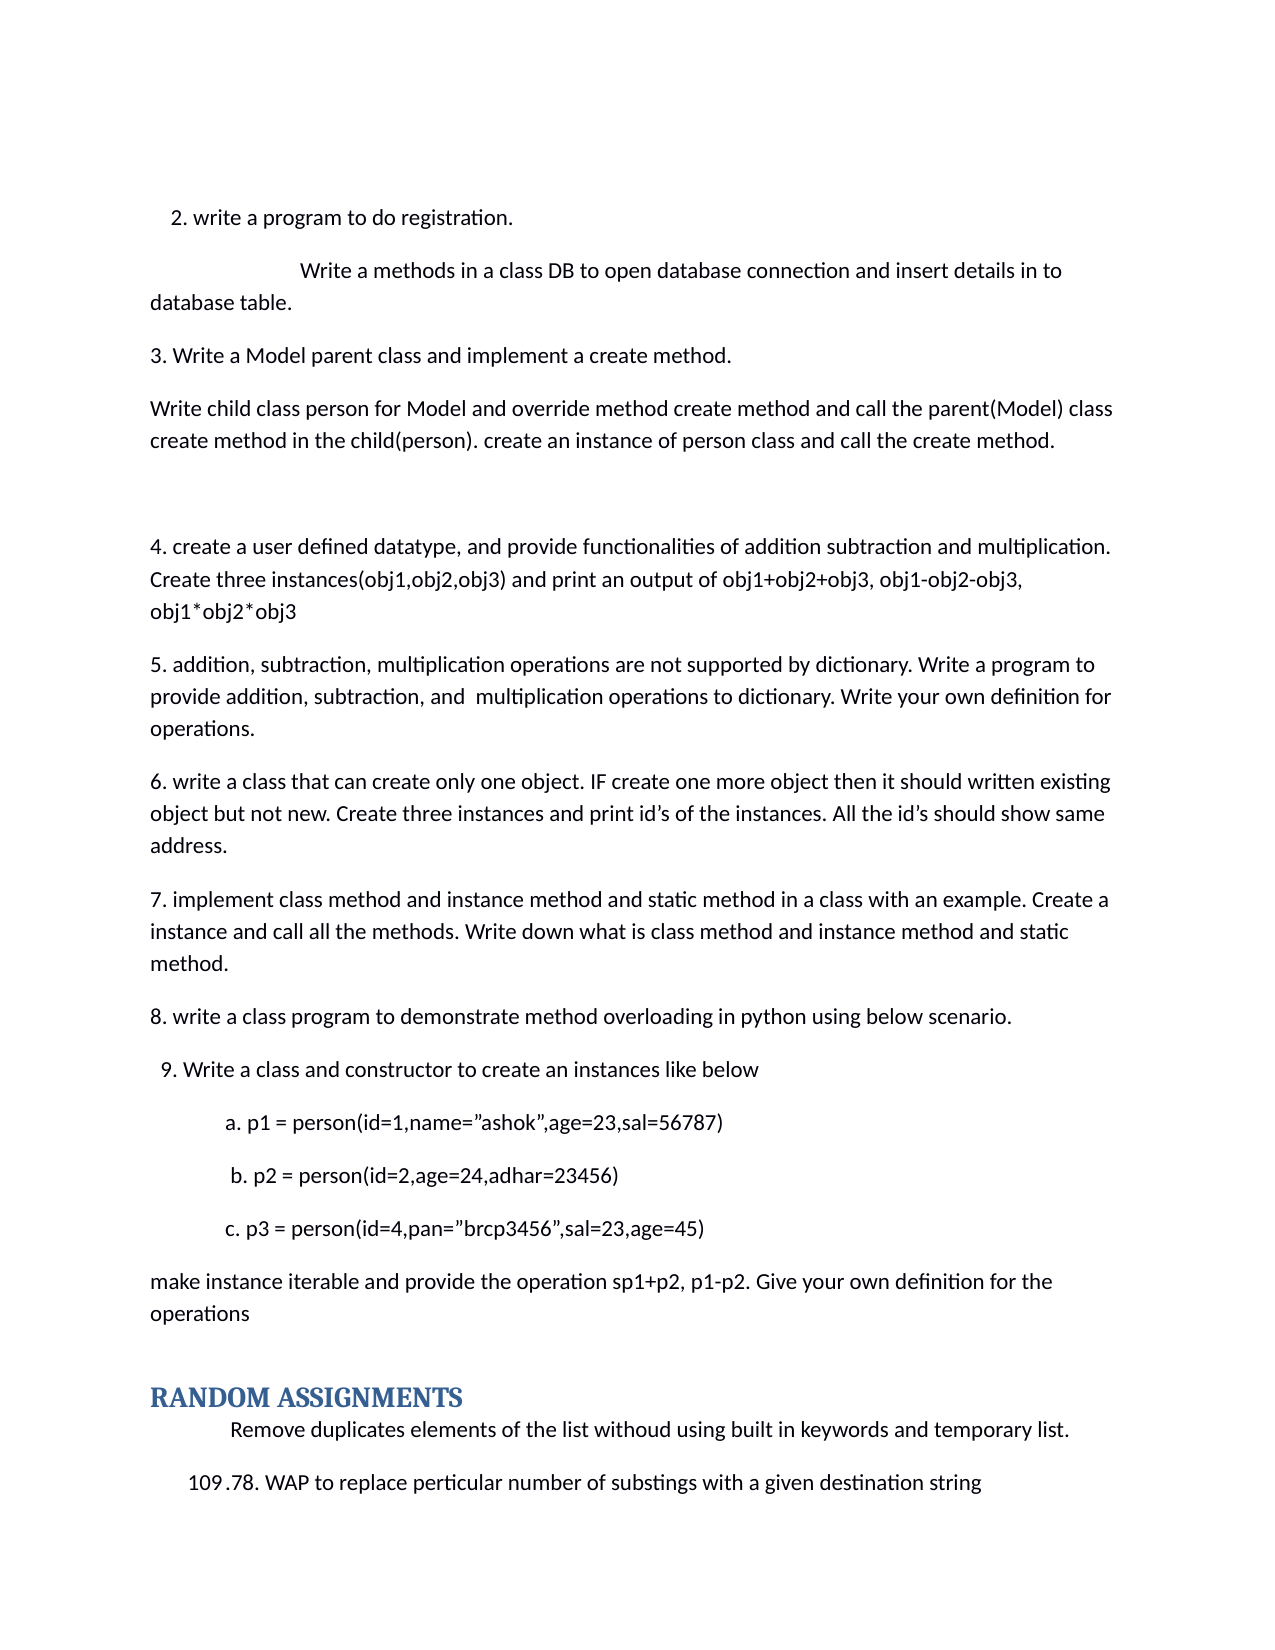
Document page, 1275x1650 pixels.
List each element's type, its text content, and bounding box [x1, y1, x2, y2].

text Write a methods in a class DB to open database connection and insert details in to database table. [150, 256, 1125, 316]
subtitle RANDOM ASSIGNMENTS [150, 1382, 1125, 1415]
text b. p2 = person(id=2,age=24,adhar=23456) [150, 1161, 1125, 1189]
list 5. addition, subtraction, multiplication operations are not supported by dictionary. Write a program to provide addition, subtraction, and multiplication operations to dictionary. Write your own definition for operations. [150, 650, 1125, 742]
text 9. Write a class and constructor to create an instances like below [150, 1055, 1125, 1083]
text 2. write a program to do registration. [150, 203, 1125, 231]
text 3. Write a Model parent class and implement a create method. [150, 341, 1125, 369]
list 4. create a user defined datatype, and provide functionalities of addition subtraction and multiplication. Create three instances(obj1,obj2,obj3) and print an output of obj1+obj2+obj3, obj1-obj2-obj3, obj1*obj2*obj3 [150, 532, 1125, 625]
text Write child class person for Model and override method create method and call the parent(Model) class create method in the child(person). create an instance of person class and call the create method. [150, 394, 1125, 454]
text make instance iterable and provide the operation sp1+p2, p1-p2. Give your own definition for the operations [150, 1267, 1125, 1327]
text a. p1 = person(id=1,name=”ashok”,age=23,sal=56787) [150, 1108, 1125, 1136]
list 6. write a class that can create only one object. IF create one more object then it should written existing object but not new. Create three instances and print id’s of the instances. All the id’s should show same address. [150, 767, 1125, 860]
list 8. write a class program to demonstrate method overloading in python using below scenario. [150, 1002, 1125, 1030]
list Remove duplicates elements of the list withoud using built in keywords and temporary list. [225, 1415, 1125, 1443]
list .78. WAP to replace perticular number of substings with a given destination string [187, 1468, 1125, 1496]
text c. p3 = person(id=4,pan=”brcp3456”,sal=23,age=45) [150, 1214, 1125, 1242]
list 7. implement class method and instance method and static method in a class with an example. Create a instance and call all the methods. Write down what is class method and instance method and static method. [150, 885, 1125, 977]
